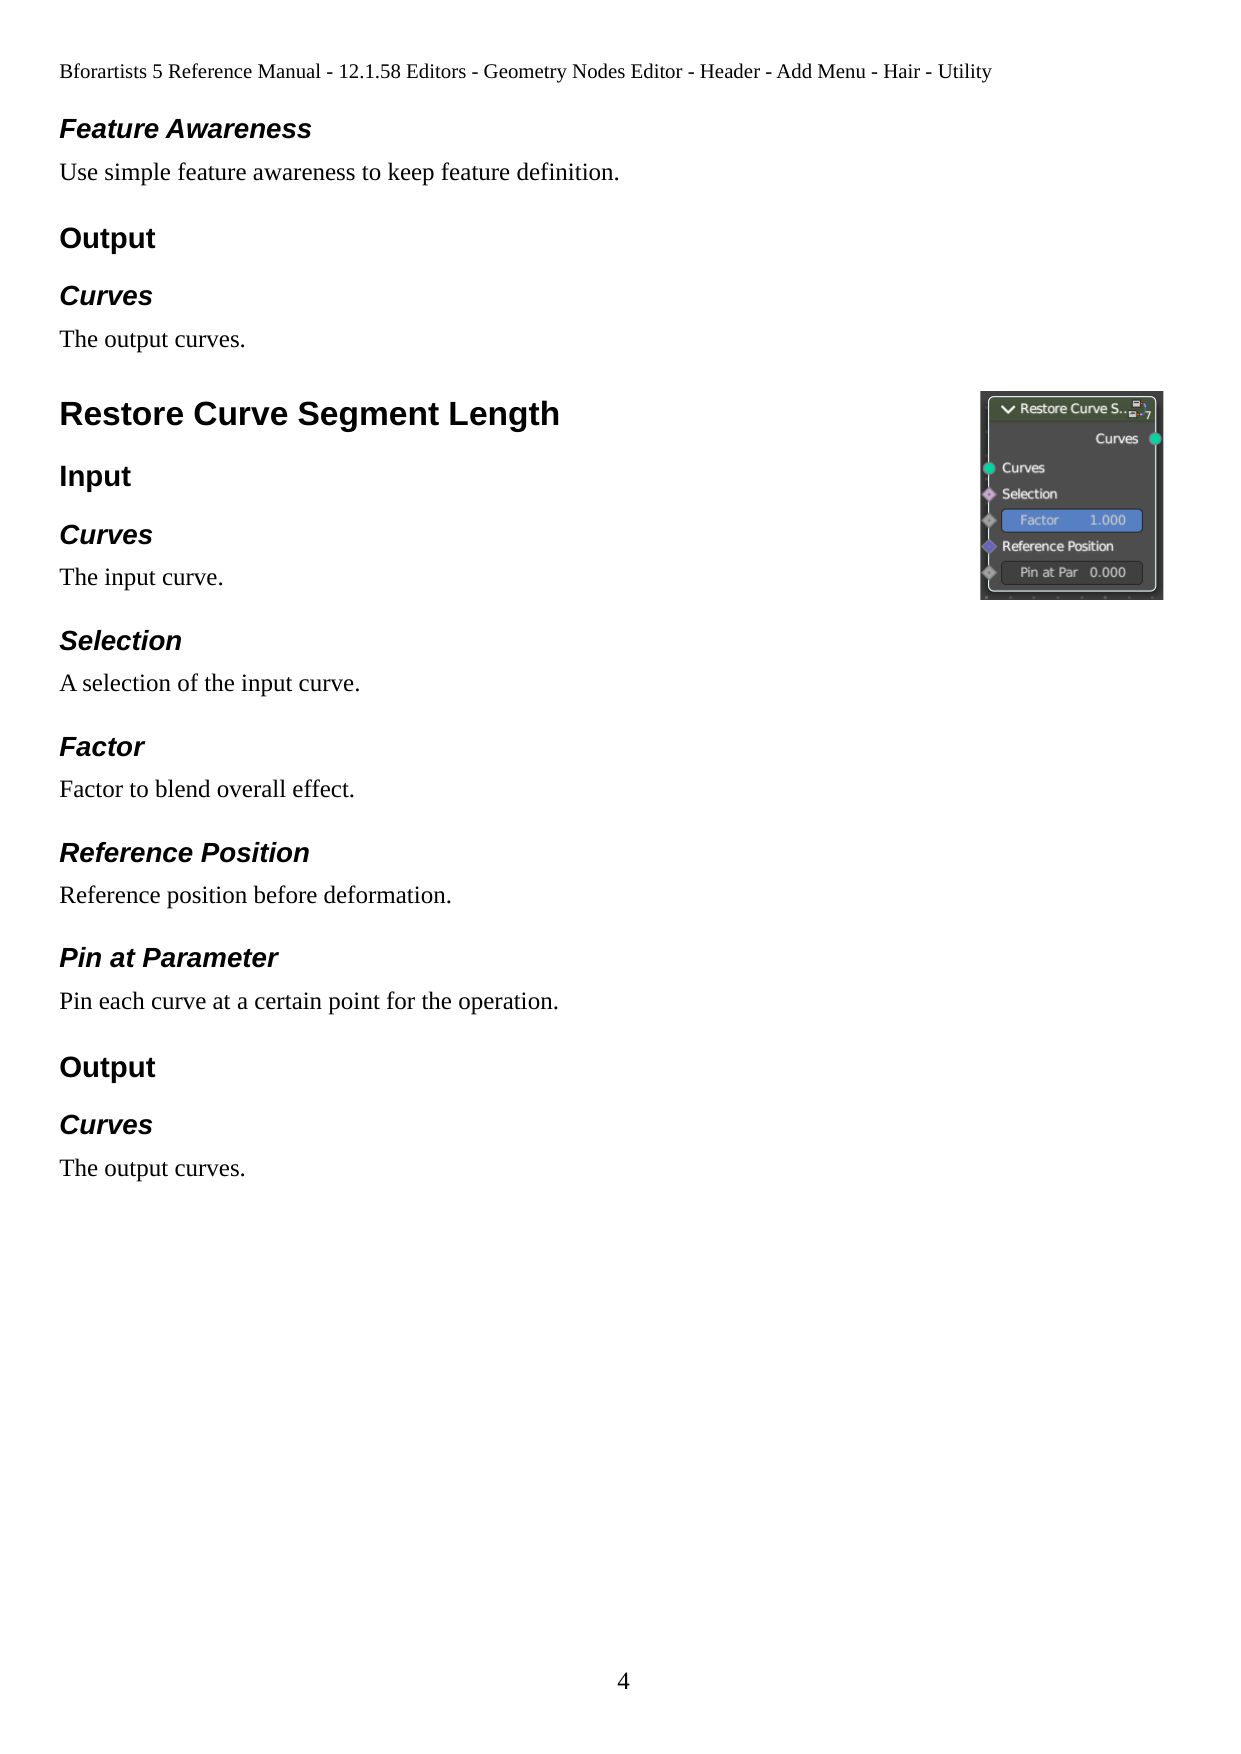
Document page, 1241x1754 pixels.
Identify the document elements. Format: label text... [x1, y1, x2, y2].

subtitle [1164, 459, 1181, 493]
text A selection of the input curve. [59, 668, 1181, 697]
subtitle Curves [59, 518, 980, 550]
subtitle Reference Position [59, 836, 1181, 868]
subtitle Selection [59, 624, 1181, 656]
subtitle [1164, 518, 1181, 550]
subtitle [1164, 394, 1181, 432]
text [1164, 562, 1181, 591]
subtitle Input [59, 459, 980, 493]
subtitle Curves [59, 1109, 1181, 1141]
picture [980, 391, 1164, 600]
subtitle Output [59, 1050, 1181, 1084]
text The output curves. [59, 1153, 1181, 1182]
text Pin each curve at a certain point for the operation. [59, 986, 1181, 1015]
subtitle Pin at Parameter [59, 942, 1181, 974]
subtitle Output [59, 221, 1181, 254]
text Factor to blend overall effect. [59, 774, 1181, 803]
subtitle Feature Awareness [59, 113, 1181, 144]
text The input curve. [59, 562, 980, 591]
subtitle Restore Curve Segment Length [59, 394, 980, 432]
text Reference position before deformation. [59, 880, 1181, 909]
text The output curves. [59, 324, 1181, 352]
subtitle Curves [59, 279, 1181, 311]
text Use simple feature awareness to keep feature definition. [59, 157, 1181, 186]
subtitle Factor [59, 730, 1181, 762]
